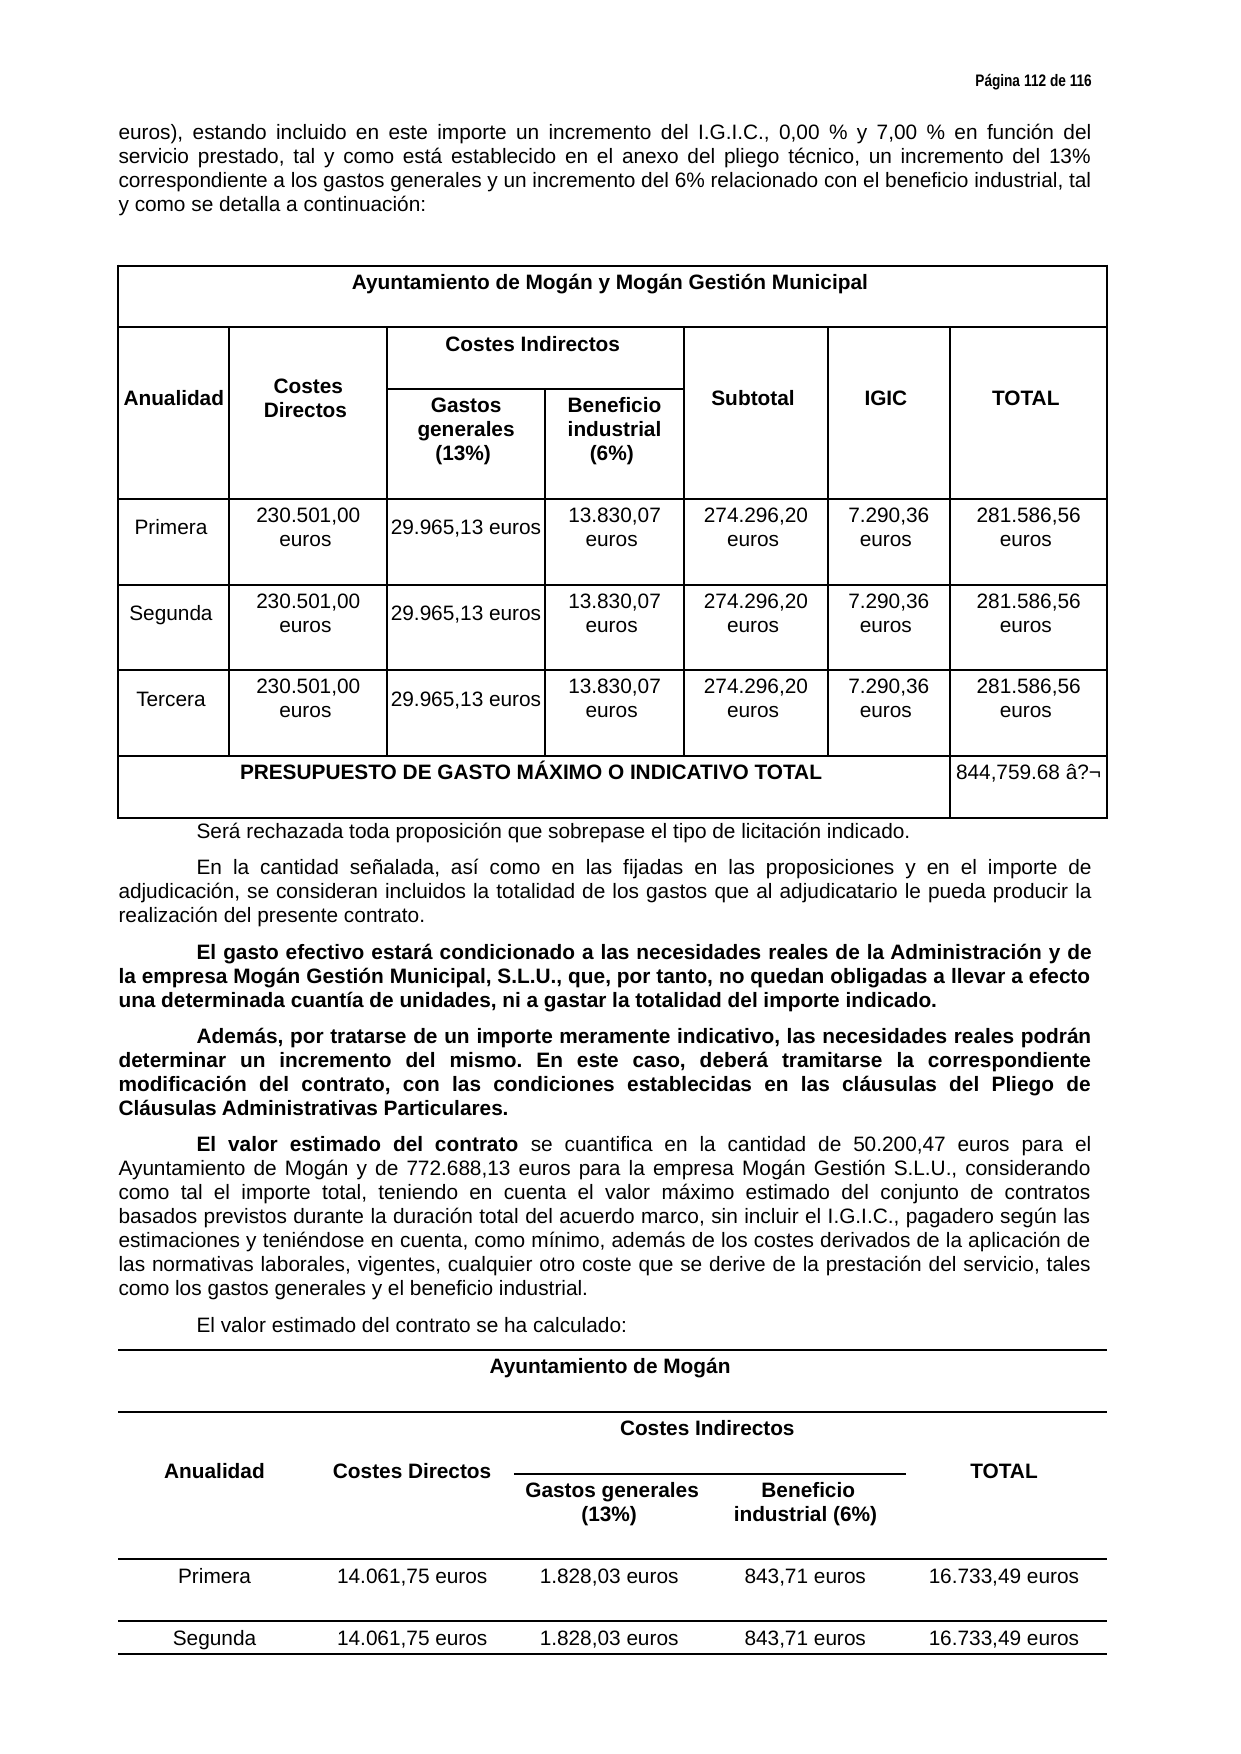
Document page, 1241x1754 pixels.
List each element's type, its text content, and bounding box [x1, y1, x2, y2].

table_cell 13.830,07 euros [546, 671, 683, 755]
table_cell 29.965,13 euros [388, 586, 544, 669]
text Será rechazada toda proposición que sobrepase el tipo de licitación indicado. [118, 819, 1092, 843]
table_cell 843,71 euros [710, 1622, 906, 1653]
table_cell 230.501,00 euros [230, 500, 386, 583]
table_cell 274.296,20 euros [685, 586, 827, 669]
table_cell TOTAL [951, 328, 1106, 498]
table_cell 13.830,07 euros [546, 500, 683, 583]
table_cell Costes Indirectos [388, 328, 683, 388]
text El valor estimado del contrato se ha calculado: [118, 1312, 1092, 1336]
table_cell Beneficio industrial (6%) [710, 1475, 906, 1558]
table_cell 274.296,20 euros [685, 500, 827, 583]
table_cell 844.759,68 â?¬ [951, 757, 1106, 817]
table_cell 29.965,13 euros [388, 671, 544, 755]
table_cell 7.290,36 euros [829, 586, 949, 669]
table_cell 14.061,75 euros [316, 1560, 514, 1620]
text El gasto efectivo estará condicionado a las necesidades reales de la Administración y de la empresa Mogán Gestión Municipal, S.L.U., que, por tanto, no quedan obligadas a llevar a efecto una determinada cuantía de unidades, ni a gastar la totalidad del importe indicado. [118, 939, 1092, 1011]
text euros), estando incluido en este importe un incremento del I.G.I.C., 0,00 % y 7,00 % en función del servicio prestado, tal y como está establecido en el anexo del pliego técnico, un incremento del 13% correspondiente a los gastos generales y un incremento del 6% relacionado con el beneficio industrial, tal y como se detalla a continuación: [118, 120, 1092, 216]
table_cell Anualidad [118, 1413, 316, 1558]
text En la cantidad señalada, así como en las fijadas en las proposiciones y en el importe de adjudicación, se consideran incluidos la totalidad de los gastos que al adjudicatario le pueda producir la realización del presente contrato. [118, 855, 1092, 927]
table_cell 843,71 euros [710, 1560, 906, 1620]
table_cell Costes Indirectos [514, 1413, 906, 1472]
table_header Ayuntamiento de Mogán [118, 1351, 1107, 1411]
table_cell Tercera [119, 671, 228, 755]
text El valor estimado del contrato se cuantifica en la cantidad de 50.200,47 euros para el Ayuntamiento de Mogán y de 772.688,13 euros para la empresa Mogán Gestión S.L.U., considerando como tal el importe total, teniendo en cuenta el valor máximo estimado del conjunto de contratos basados previstos durante la duración total del acuerdo marco, sin incluir el I.G.I.C., pagadero según las estimaciones y teniéndose en cuenta, como mínimo, además de los costes derivados de la aplicación de las normativas laborales, vigentes, cualquier otro coste que se derive de la prestación del servicio, tales como los gastos generales y el beneficio industrial. [118, 1132, 1092, 1300]
table_cell PRESUPUESTO DE GASTO MÁXIMO O INDICATIVO TOTAL [119, 757, 949, 817]
table_cell Costes Directos [316, 1413, 514, 1558]
table_cell 16.733,49 euros [906, 1560, 1107, 1620]
text Además, por tratarse de un importe meramente indicativo, las necesidades reales podrán determinar un incremento del mismo. En este caso, deberá tramitarse la correspondiente modificación del contrato, con las condiciones establecidas en las cláusulas del Pliego de Cláusulas Administrativas Particulares. [118, 1024, 1092, 1120]
table_cell Gastos generales (13%) [388, 390, 544, 498]
table_cell 7.290,36 euros [829, 671, 949, 755]
table_cell Segunda [118, 1622, 316, 1653]
table_cell Segunda [119, 586, 228, 669]
table_cell 281.586,56 euros [951, 500, 1106, 583]
table_cell 281.586,56 euros [951, 671, 1106, 755]
table_cell Primera [118, 1560, 316, 1620]
table_cell Costes Directos [230, 328, 386, 498]
table_cell 1.828,03 euros [514, 1622, 710, 1653]
table_cell TOTAL [906, 1413, 1107, 1558]
table_cell Anualidad [119, 328, 228, 498]
table_cell 230.501,00 euros [230, 671, 386, 755]
table_cell Beneficio industrial (6%) [546, 390, 683, 498]
table_cell 16.733,49 euros [906, 1622, 1107, 1653]
table_cell Subtotal [685, 328, 827, 498]
table_cell 1.828,03 euros [514, 1560, 710, 1620]
table_cell 29.965,13 euros [388, 500, 544, 583]
table_cell 13.830,07 euros [546, 586, 683, 669]
table_cell IGIC [829, 328, 949, 498]
table_cell 230.501,00 euros [230, 586, 386, 669]
table_cell 274.296,20 euros [685, 671, 827, 755]
table_header Ayuntamiento de Mogán y Mogán Gestión Municipal [119, 267, 1106, 326]
table_cell 7.290,36 euros [829, 500, 949, 583]
table_cell Gastos generales (13%) [514, 1475, 710, 1558]
table_cell Primera [119, 500, 228, 583]
table_cell 14.061,75 euros [316, 1622, 514, 1653]
table_cell 281.586,56 euros [951, 586, 1106, 669]
